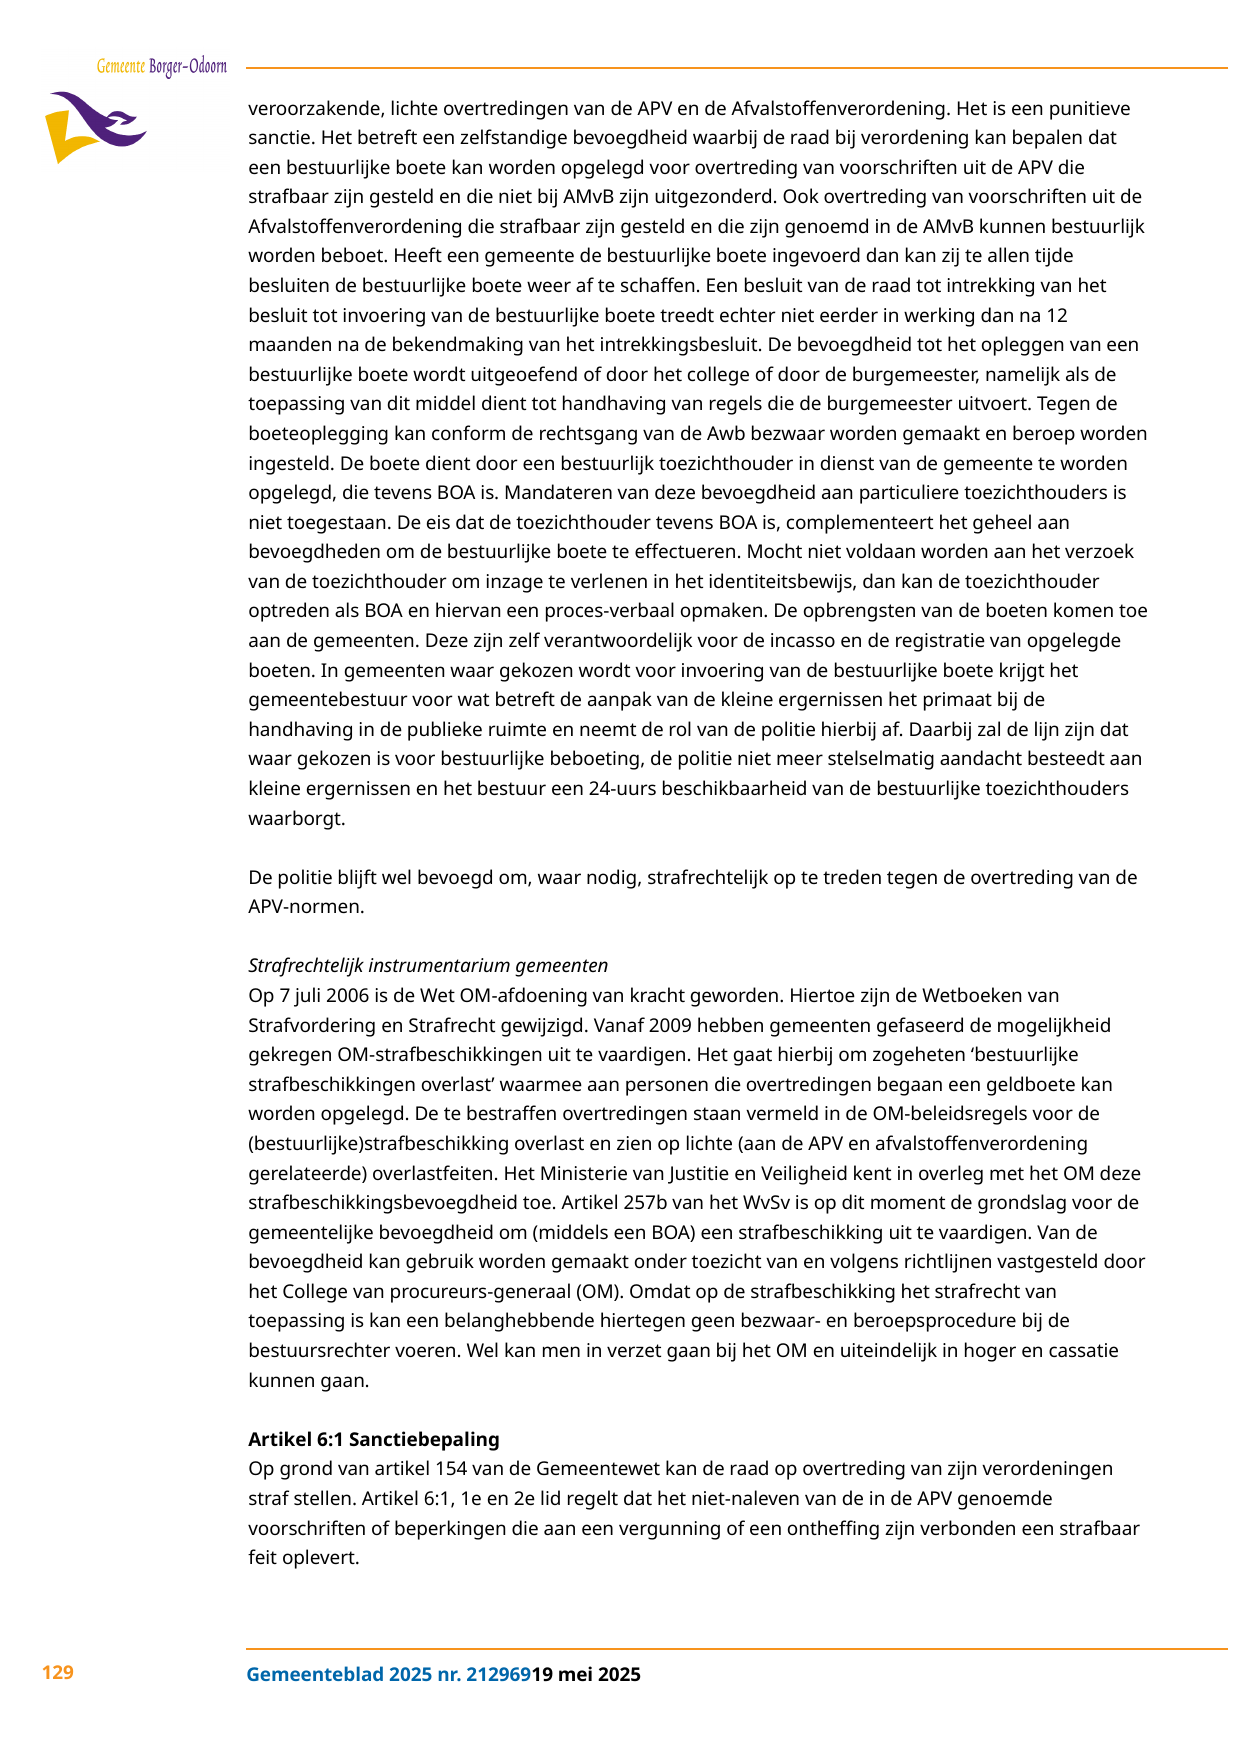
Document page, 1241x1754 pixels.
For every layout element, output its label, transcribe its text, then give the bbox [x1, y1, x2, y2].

text De politie blijft wel bevoegd om, waar nodig, strafrechtelijk op te treden tegen de overtreding van de APV-normen. [248, 864, 1152, 919]
text veroorzakende, lichte overtredingen van de APV en de Afvalstoffenverordening. Het is een punitieve sanctie. Het betreft een zelfstandige bevoegdheid waarbij de raad bij verordening kan bepalen dat een bestuurlijke boete kan worden opgelegd voor overtreding van voorschriften uit de APV die strafbaar zijn gesteld en die niet bij AMvB zijn uitgezonderd. Ook overtreding van voorschriften uit de Afvalstoffenverordening die strafbaar zijn gesteld en die zijn genoemd in de AMvB kunnen bestuurlijk worden beboet. Heeft een gemeente de bestuurlijke boete ingevoerd dan kan zij te allen tijde besluiten de bestuurlijke boete weer af te schaffen. Een besluit van de raad tot intrekking van het besluit tot invoering van de bestuurlijke boete treedt echter niet eerder in werking dan na 12 maanden na de bekendmaking van het intrekkingsbesluit. De bevoegdheid tot het opleggen van een bestuurlijke boete wordt uitgeoefend of door het college of door de burgemeester, namelijk als de toepassing van dit middel dient tot handhaving van regels die de burgemeester uitvoert. Tegen de boeteoplegging kan conform de rechtsgang van de Awb bezwaar worden gemaakt en beroep worden ingesteld. De boete dient door een bestuurlijk toezichthouder in dienst van de gemeente te worden opgelegd, die tevens BOA is. Mandateren van deze bevoegdheid aan particuliere toezichthouders is niet toegestaan. De eis dat de toezichthouder tevens BOA is, complementeert het geheel aan bevoegdheden om de bestuurlijke boete te effectueren. Mocht niet voldaan worden aan het verzoek van de toezichthouder om inzage te verlenen in het identiteitsbewijs, dan kan de toezichthouder optreden als BOA en hiervan een proces-verbaal opmaken. De opbrengsten van de boeten komen toe aan de gemeenten. Deze zijn zelf verantwoordelijk voor de incasso en de registratie van opgelegde boeten. In gemeenten waar gekozen wordt voor invoering van de bestuurlijke boete krijgt het gemeentebestuur voor wat betreft de aanpak van de kleine ergernissen het primaat bij de handhaving in de publieke ruimte en neemt de rol van de politie hierbij af. Daarbij zal de lijn zijn dat waar gekozen is voor bestuurlijke beboeting, de politie niet meer stelselmatig aandacht besteedt aan kleine ergernissen en het bestuur een 24-uurs beschikbaarheid van de bestuurlijke toezichthouders waarborgt. [248, 95, 1152, 831]
text Op grond van artikel 154 van de Gemeentewet kan de raad op overtreding van zijn verordeningen straf stellen. Artikel 6:1, 1e en 2e lid regelt dat het niet-naleven van de in de APV genoemde voorschriften of beperkingen die aan een vergunning of een ontheffing zijn verbonden een strafbaar feit oplevert. [248, 1456, 1152, 1570]
text Artikel 6:1 Sanctiebepaling [248, 1426, 1152, 1452]
text Op 7 juli 2006 is de Wet OM-afdoening van kracht geworden. Hiertoe zijn de Wetboeken van Strafvordering en Strafrecht gewijzigd. Vanaf 2009 hebben gemeenten gefaseerd de mogelijkheid gekregen OM-strafbeschikkingen uit te vaardigen. Het gaat hierbij om zogeheten ‘bestuurlijke strafbeschikkingen overlast’ waarmee aan personen die overtredingen begaan een geldboete kan worden opgelegd. De te bestraffen overtredingen staan vermeld in de OM-beleidsregels voor de (bestuurlijke)strafbeschikking overlast en zien op lichte (aan de APV en afvalstoffenverordening gerelateerde) overlastfeiten. Het Ministerie van Justitie en Veiligheid kent in overleg met het OM deze strafbeschikkingsbevoegdheid toe. Artikel 257b van het WvSv is op dit moment de grondslag voor de gemeentelijke bevoegdheid om (middels een BOA) een strafbeschikking uit te vaardigen. Van de bevoegdheid kan gebruik worden gemaakt onder toezicht van en volgens richtlijnen vastgesteld door het College van procureurs-generaal (OM). Omdat op de strafbeschikking het strafrecht van toepassing is kan een belanghebbende hiertegen geen bezwaar- en beroepsprocedure bij de bestuursrechter voeren. Wel kan men in verzet gaan bij het OM en uiteindelijk in hoger en cassatie kunnen gaan. [248, 982, 1152, 1393]
text Strafrechtelijk instrumentarium gemeenten [248, 953, 1152, 978]
picture [41, 47, 231, 172]
